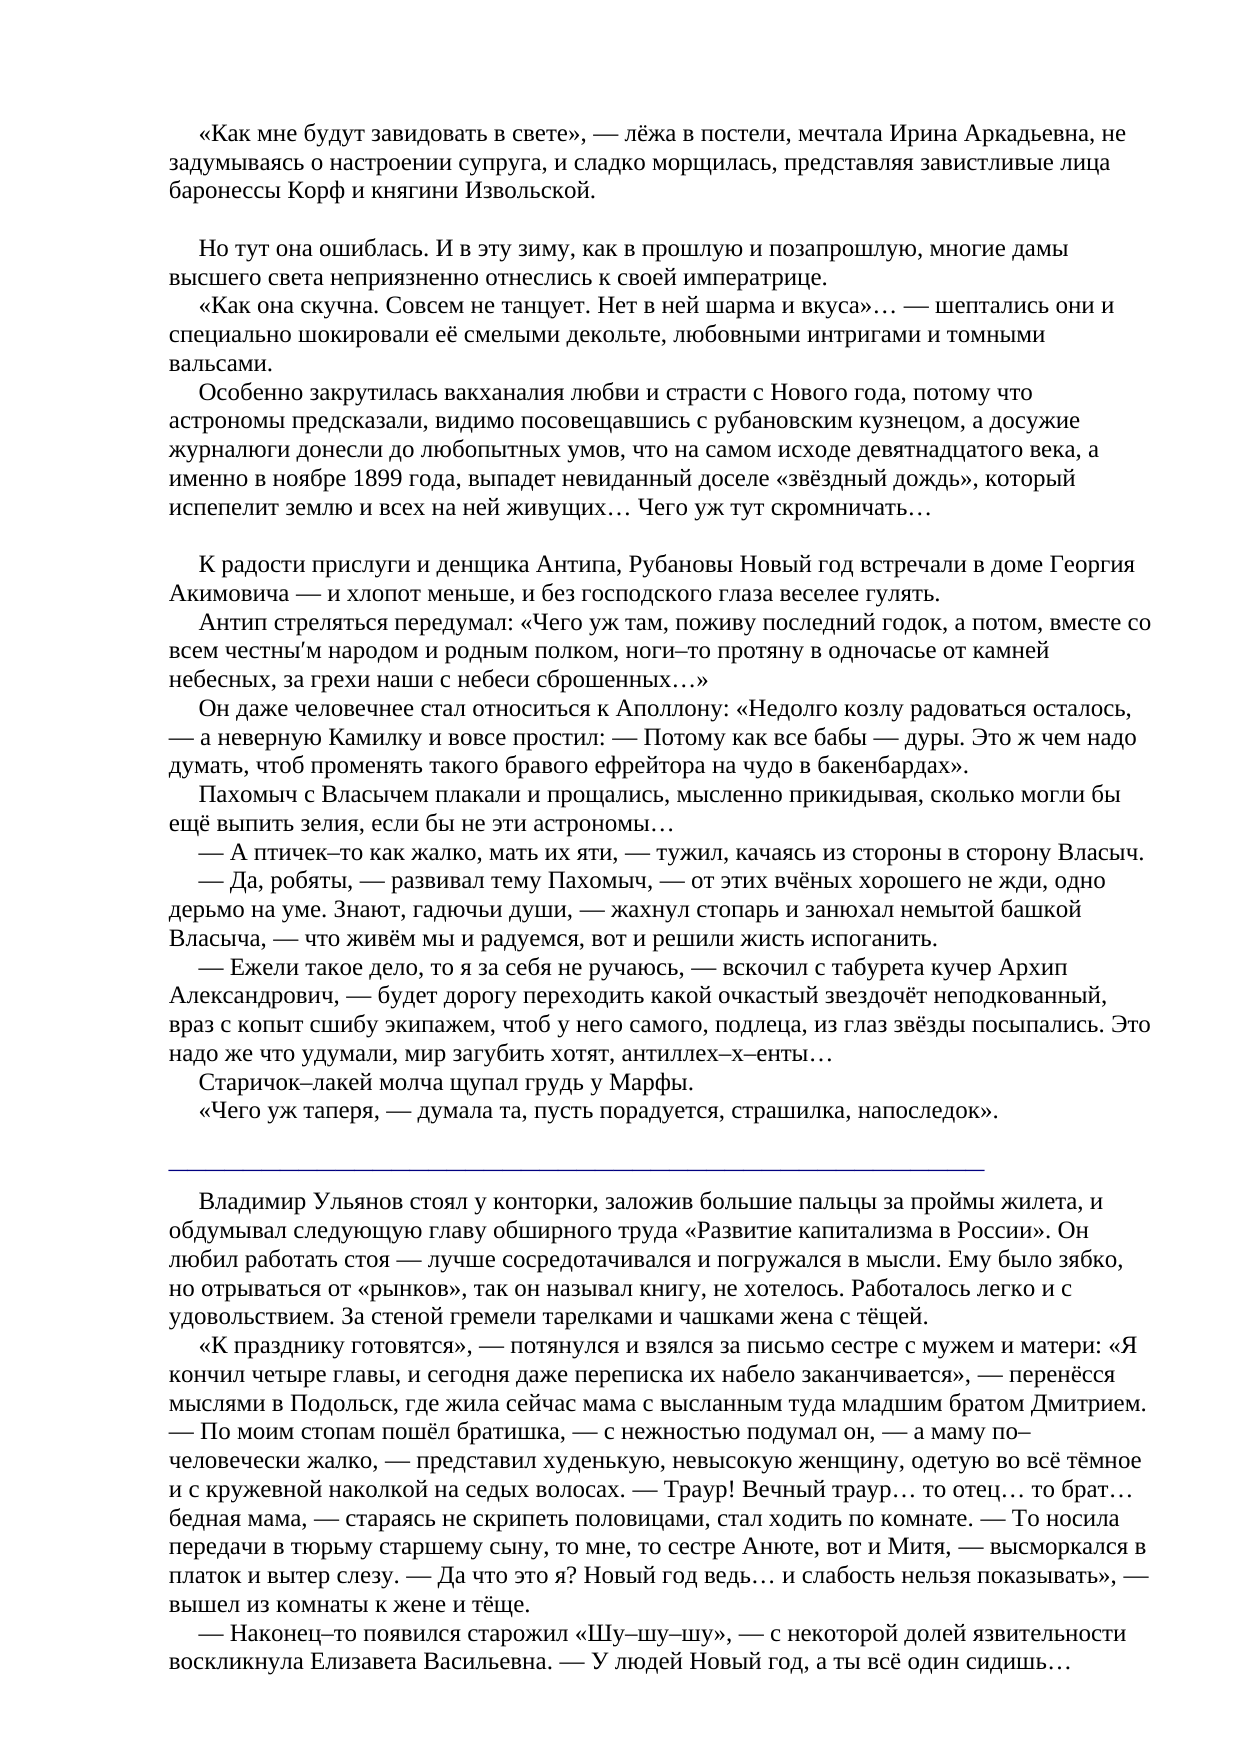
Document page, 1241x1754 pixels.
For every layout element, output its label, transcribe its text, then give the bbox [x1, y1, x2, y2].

subtitle ____________________________________________ [169, 1136, 1152, 1174]
text «Как мне будут завидовать в свете», — лёжа в постели, мечтала Ирина Аркадьевна, не задумываясь о настроении супруга, и сладко морщилась, представляя завистливые лица баронессы Корф и княгини Извольской. [169, 118, 1152, 204]
text Особенно закрутилась вакханалия любви и страсти с Нового года, потому что астрономы предсказали, видимо посовещавшись с рубановским кузнецом, а досужие журналюги донесли до любопытных умов, что на самом исходе девятнадцатого века, а именно в ноябре 1899 года, выпадет невиданный доселе «звёздный дождь», который испепелит землю и всех на ней живущих… Чего уж тут скромничать… [169, 377, 1152, 521]
text Старичок–лакей молча щупал грудь у Марфы. [169, 1067, 1152, 1096]
text Антип стреляться передумал: «Чего уж там, поживу последний годок, а потом, вместе со всем честны′м народом и родным полком, ноги–то протяну в одночасье от камней небесных, за грехи наши с небеси сброшенных…» [169, 607, 1152, 693]
text «Чего уж таперя, — думала та, пусть порадуется, страшилка, напоследок». [169, 1096, 1152, 1124]
text «К празднику готовятся», — потянулся и взялся за письмо сестре с мужем и матери: «Я кончил четыре главы, и сегодня даже переписка их набело заканчивается», — перенёсся мыслями в Подольск, где жила сейчас мама с высланным туда младшим братом Дмитрием. — По моим стопам пошёл братишка, — с нежностью подумал он, — а маму по–человечески жалко, — представил худенькую, невысокую женщину, одетую во всё тёмное и с кружевной наколкой на седых волосах. — Траур! Вечный траур… то отец… то брат… бедная мама, — стараясь не скрипеть половицами, стал ходить по комнате. — То носила передачи в тюрьму старшему сыну, то мне, то сестре Анюте, вот и Митя, — высморкался в платок и вытер слезу. — Да что это я? Новый год ведь… и слабость нельзя показывать», — вышел из комнаты к жене и тёще. [169, 1330, 1152, 1618]
text Владимир Ульянов стоял у конторки, заложив большие пальцы за проймы жилета, и обдумывал следующую главу обширного труда «Развитие капитализма в России». Он любил работать стоя — лучше сосредотачивался и погружался в мысли. Ему было зябко, но отрываться от «рынков», так он называл книгу, не хотелось. Работалось легко и с удовольствием. За стеной гремели тарелками и чашками жена с тёщей. [169, 1186, 1152, 1330]
text — А птичек–то как жалко, мать их яти, — тужил, качаясь из стороны в сторону Власыч. [169, 837, 1152, 866]
text — Да, робяты, — развивал тему Пахомыч, — от этих вчёных хорошего не жди, одно дерьмо на уме. Знают, гадючьи души, — жахнул стопарь и занюхал немытой башкой Власыча, — что живём мы и радуемся, вот и решили жисть испоганить. [169, 866, 1152, 952]
text Он даже человечнее стал относиться к Аполлону: «Недолго козлу радоваться осталось, — а неверную Камилку и вовсе простил: — Потому как все бабы — дуры. Это ж чем надо думать, чтоб променять такого бравого ефрейтора на чудо в бакенбардах». [169, 693, 1152, 779]
text «Как она скучна. Совсем не танцует. Нет в ней шарма и вкуса»… — шептались они и специально шокировали её смелыми декольте, любовными интригами и томными вальсами. [169, 291, 1152, 377]
text К радости прислуги и денщика Антипа, Рубановы Новый год встречали в доме Георгия Акимовича — и хлопот меньше, и без господского глаза веселее гулять. [169, 549, 1152, 607]
text — Наконец–то появился старожил «Шу–шу–шу», — с некоторой долей язвительности воскликнула Елизавета Васильевна. — У людей Новый год, а ты всё один сидишь… [169, 1618, 1152, 1675]
text Пахомыч с Власычем плакали и прощались, мысленно прикидывая, сколько могли бы ещё выпить зелия, если бы не эти астрономы… [169, 779, 1152, 837]
text — Ежели такое дело, то я за себя не ручаюсь, — вскочил с табурета кучер Архип Александрович, — будет дорогу переходить какой очкастый звездочёт неподкованный, враз с копыт сшибу экипажем, чтоб у него самого, подлеца, из глаз звёзды посыпались. Это надо же что удумали, мир загубить хотят, антиллех–х–енты… [169, 952, 1152, 1067]
text Но тут она ошиблась. И в эту зиму, как в прошлую и позапрошлую, многие дамы высшего света неприязненно отнеслись к своей императрице. [169, 233, 1152, 291]
